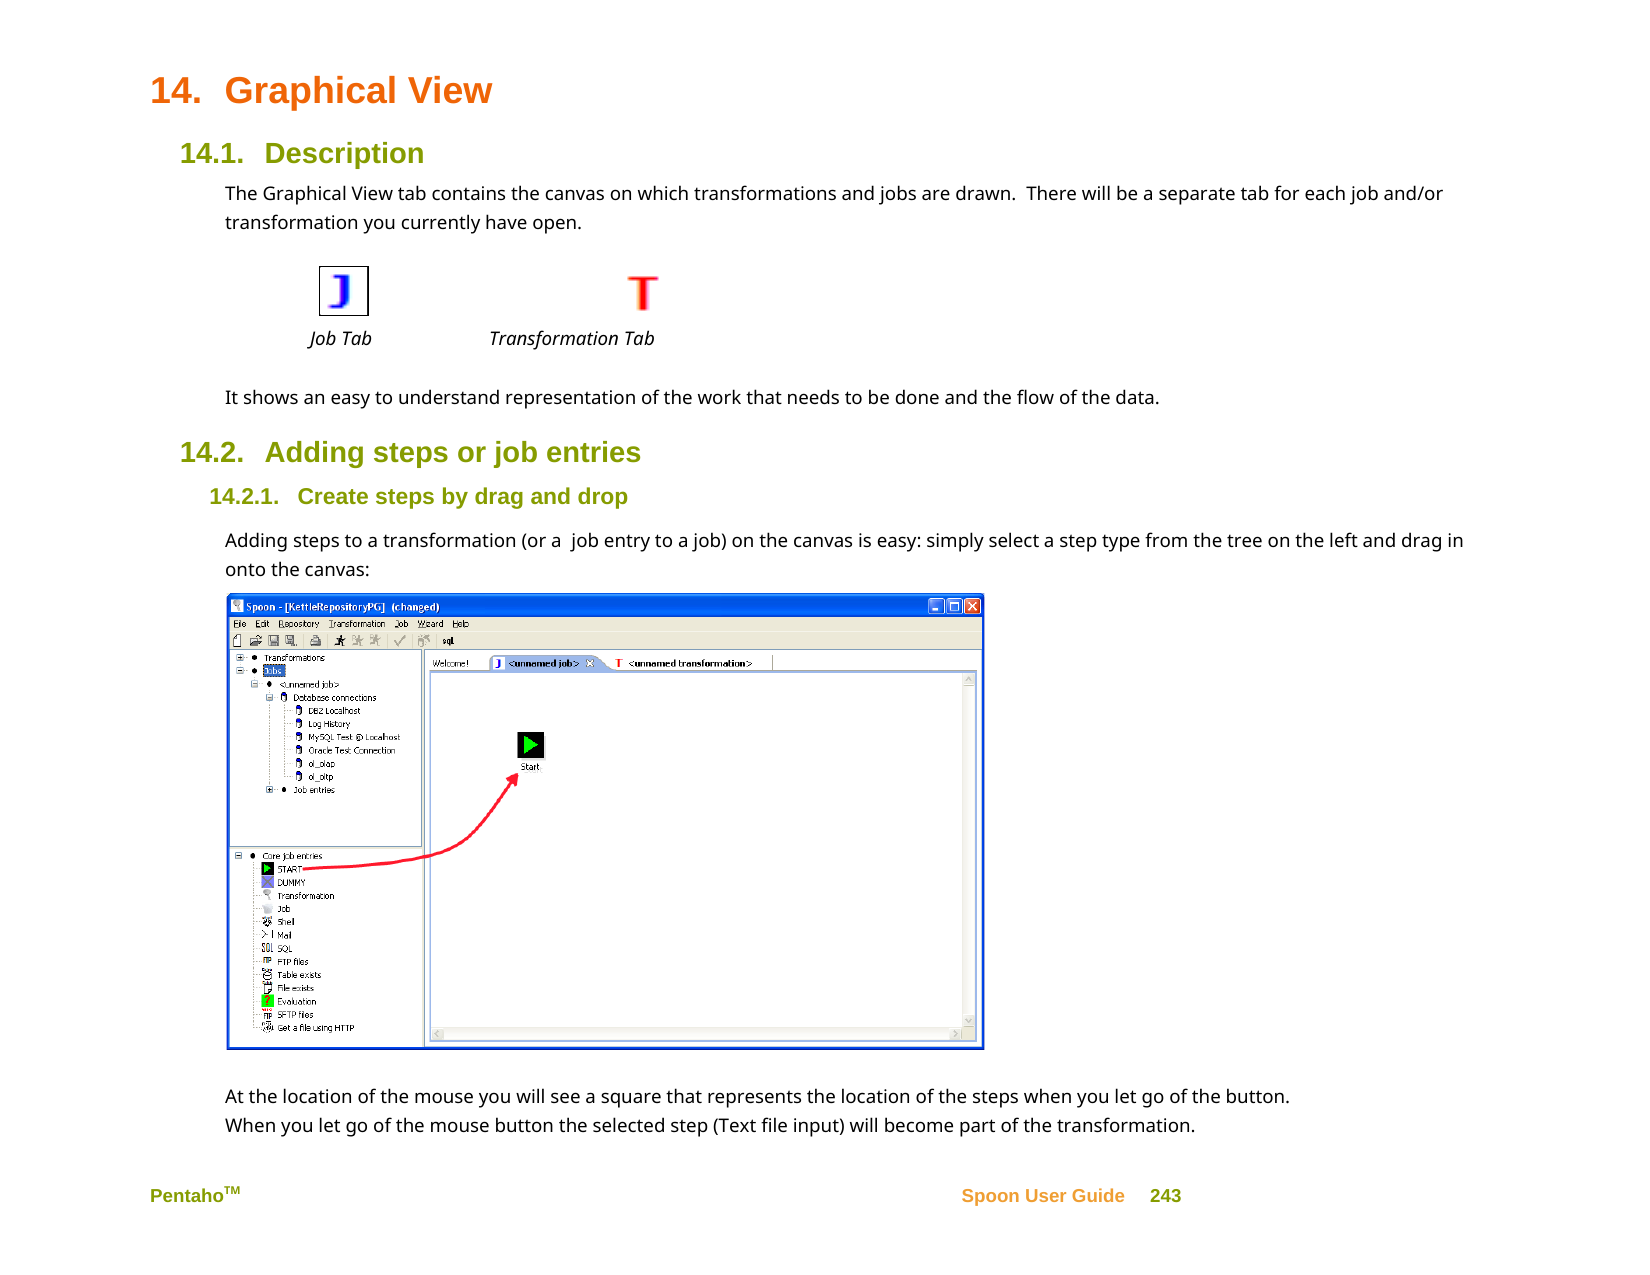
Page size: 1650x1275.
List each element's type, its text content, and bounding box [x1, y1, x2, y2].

text Adding steps to a transformation (or a job entry to a job) on the canvas is easy: simply select a step type from the tree on the left and drag in onto the canvas: [225, 524, 1500, 582]
picture [620, 272, 668, 317]
text The Graphical View tab contains the canvas on which transformations and jobs are drawn. There will be a separate tab for each job and/or transformation you currently have open. [225, 177, 1500, 235]
picture [226, 593, 985, 1050]
text At the location of the mouse you will see a square that represents the location of the steps when you let go of the button. [225, 1080, 1500, 1109]
text It shows an easy to understand representation of the work that needs to be done and the flow of the data. [225, 381, 1500, 410]
subtitle Graphical View [150, 76, 1500, 111]
subtitle Description [179, 136, 1500, 170]
text Job Tab Transformation Tab [225, 322, 1500, 352]
picture [320, 267, 368, 315]
subtitle Create steps by drag and drop [209, 477, 1500, 512]
subtitle Adding steps or job entries [179, 435, 1500, 470]
text When you let go of the mouse button the selected step (Text file input) will become part of the transformation. [225, 1109, 1500, 1138]
